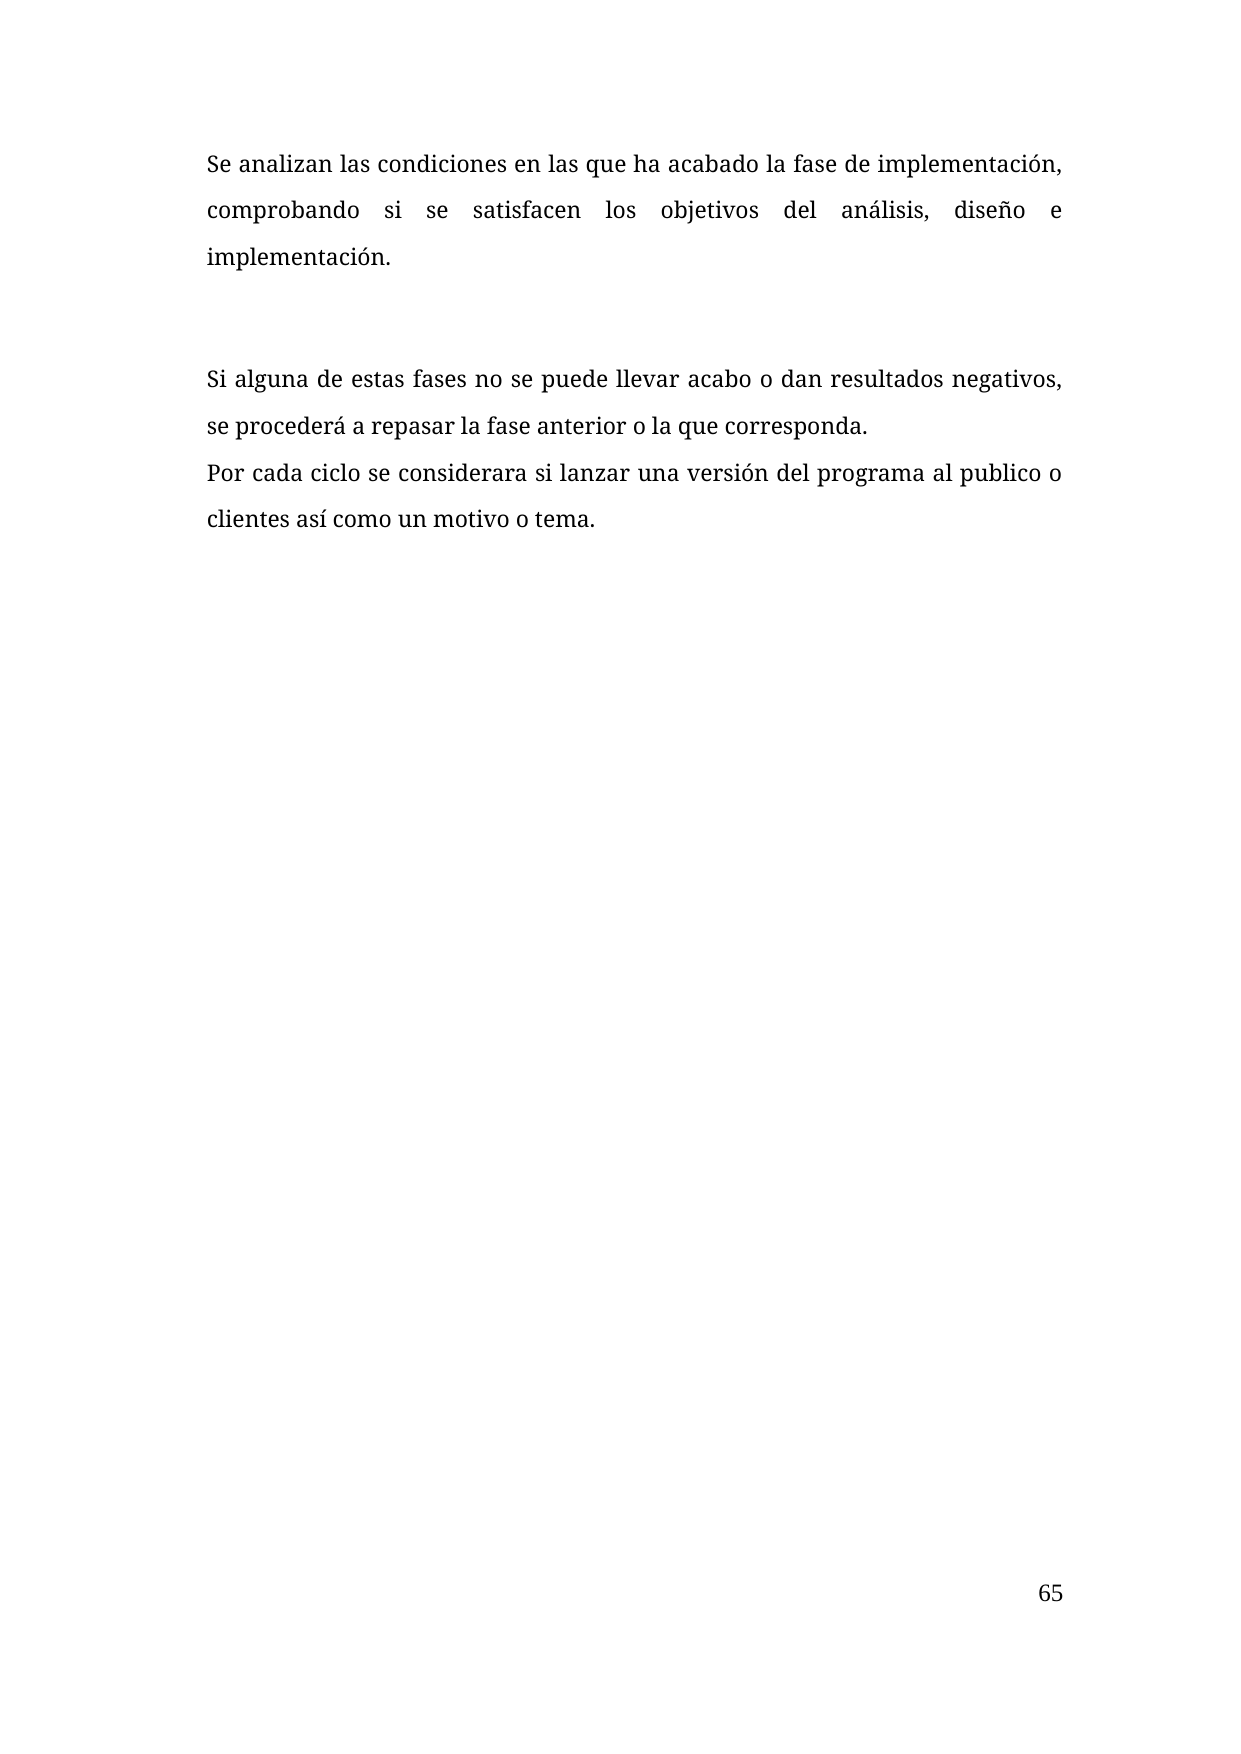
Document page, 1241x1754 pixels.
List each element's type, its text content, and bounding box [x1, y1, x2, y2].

text Por cada ciclo se considerara si lanzar una versión del programa al publico o clientes así como un motivo o tema. [207, 456, 1063, 534]
text Se analizan las condiciones en las que ha acabado la fase de implementación, comprobando si se satisfacen los objetivos del análisis, diseño e implementación. [207, 148, 1063, 273]
text Si alguna de estas fases no se puede llevar acabo o dan resultados negativos, se procederá a repasar la fase anterior o la que corresponda. [207, 363, 1063, 441]
